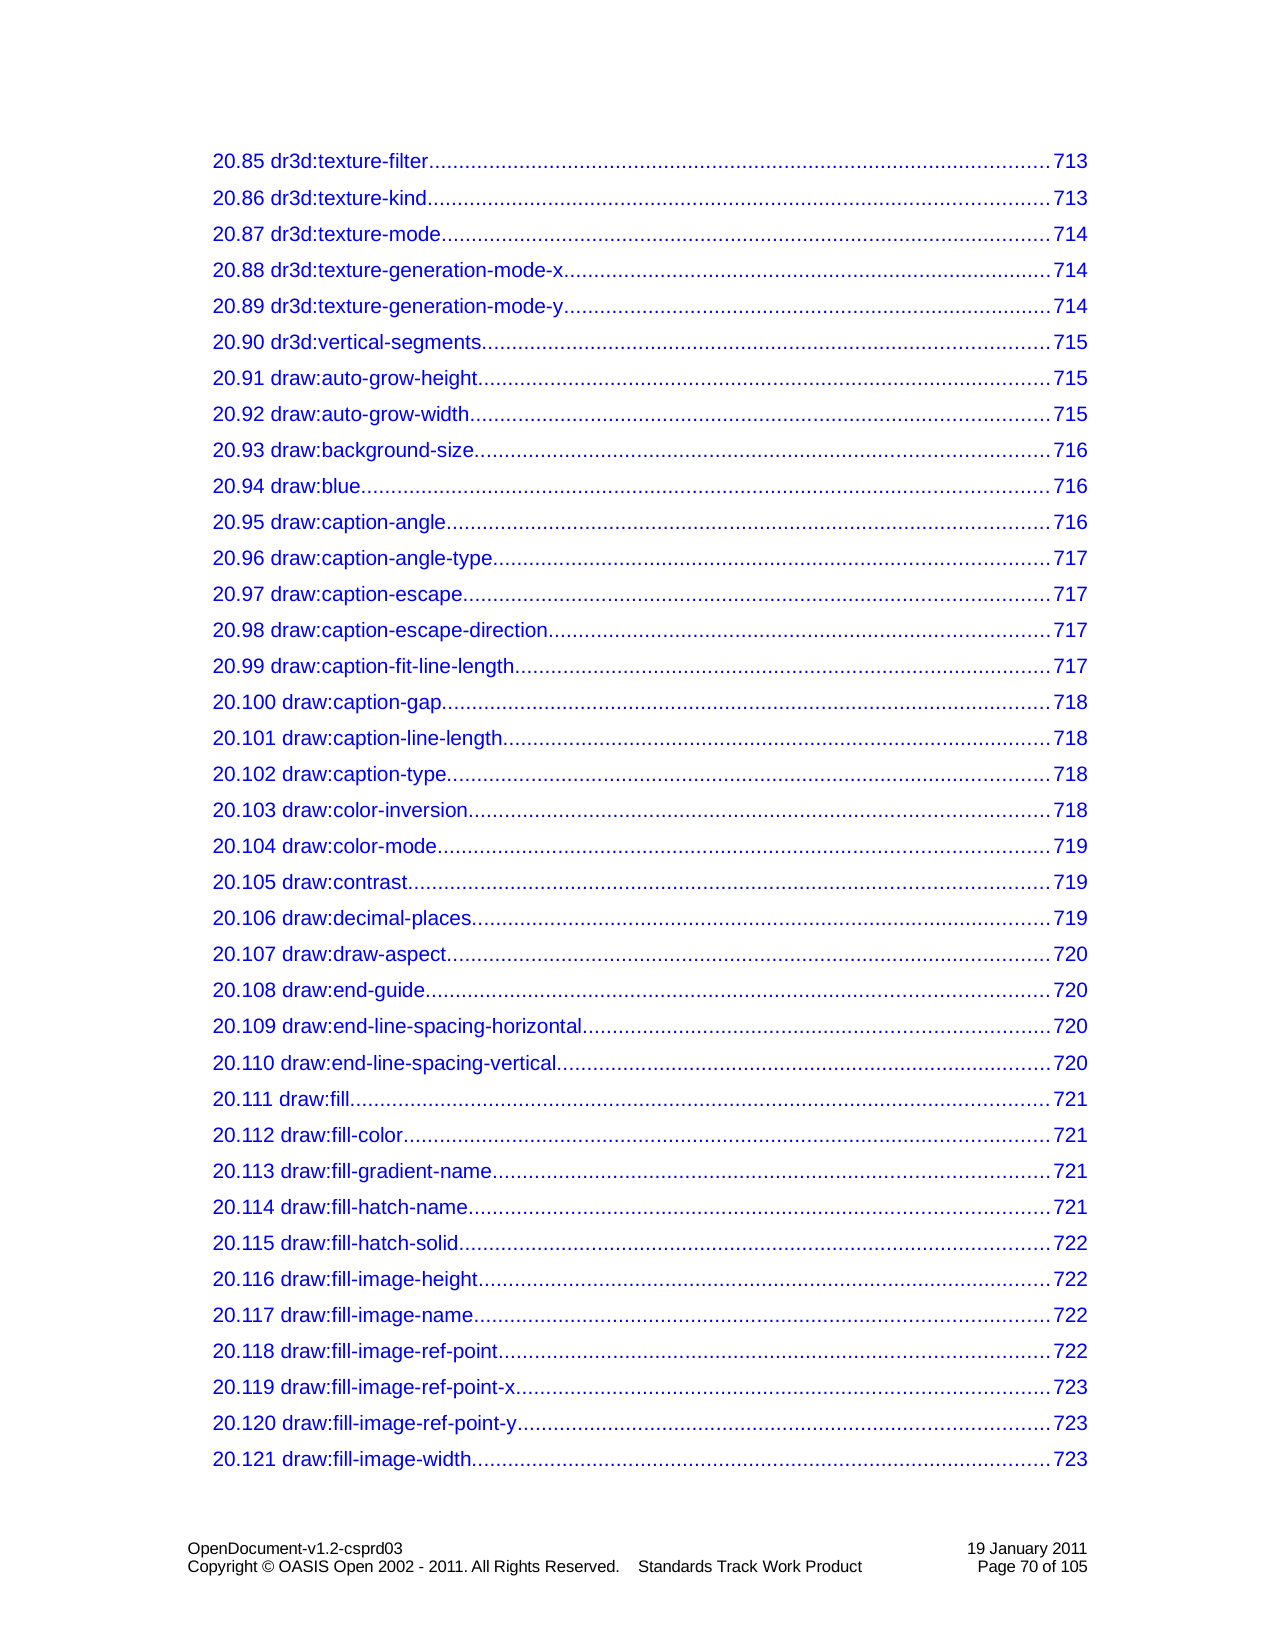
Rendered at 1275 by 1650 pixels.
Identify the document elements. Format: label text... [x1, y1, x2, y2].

text 20.98 draw:caption-escape-direction 717 [212, 618, 1088, 642]
text 20.111 draw:fill 721 [212, 1087, 1088, 1111]
text 20.114 draw:fill-hatch-name 721 [212, 1195, 1088, 1219]
text 20.90 dr3d:vertical-segments 715 [212, 330, 1088, 354]
text 20.97 draw:caption-escape 717 [212, 582, 1088, 606]
text 20.93 draw:background-size 716 [212, 438, 1088, 462]
text 20.85 dr3d:texture-filter 713 [212, 150, 1088, 173]
text 20.120 draw:fill-image-ref-point-y 723 [212, 1411, 1088, 1435]
text 20.109 draw:end-line-spacing-horizontal 720 [212, 1015, 1088, 1038]
text 20.105 draw:contrast 719 [212, 871, 1088, 894]
text 20.104 draw:color-mode 719 [212, 835, 1088, 858]
text 20.116 draw:fill-image-height 722 [212, 1267, 1088, 1291]
text 20.88 dr3d:texture-generation-mode-x 714 [212, 258, 1088, 282]
text 20.96 draw:caption-angle-type 717 [212, 546, 1088, 570]
text 20.91 draw:auto-grow-height 715 [212, 366, 1088, 390]
text 20.102 draw:caption-type 718 [212, 763, 1088, 786]
text 20.117 draw:fill-image-name 722 [212, 1303, 1088, 1327]
text 20.101 draw:caption-line-length 718 [212, 727, 1088, 750]
text 20.86 dr3d:texture-kind 713 [212, 186, 1088, 209]
text 20.118 draw:fill-image-ref-point 722 [212, 1339, 1088, 1363]
text 20.87 dr3d:texture-mode 714 [212, 222, 1088, 246]
text 20.103 draw:color-inversion 718 [212, 799, 1088, 822]
text 20.108 draw:end-guide 720 [212, 979, 1088, 1002]
text 20.89 dr3d:texture-generation-mode-y 714 [212, 294, 1088, 318]
text 20.106 draw:decimal-places 719 [212, 907, 1088, 930]
text 20.121 draw:fill-image-width 723 [212, 1447, 1088, 1471]
text 20.110 draw:end-line-spacing-vertical 720 [212, 1051, 1088, 1074]
text 20.95 draw:caption-angle 716 [212, 510, 1088, 534]
text 20.119 draw:fill-image-ref-point-x 723 [212, 1375, 1088, 1399]
text 20.115 draw:fill-hatch-solid 722 [212, 1231, 1088, 1255]
text 20.100 draw:caption-gap 718 [212, 691, 1088, 714]
text 20.112 draw:fill-color 721 [212, 1123, 1088, 1147]
text 20.107 draw:draw-aspect 720 [212, 943, 1088, 966]
text 20.92 draw:auto-grow-width 715 [212, 402, 1088, 426]
text 20.94 draw:blue 716 [212, 474, 1088, 498]
text 20.113 draw:fill-gradient-name 721 [212, 1159, 1088, 1183]
text 20.99 draw:caption-fit-line-length 717 [212, 654, 1088, 678]
